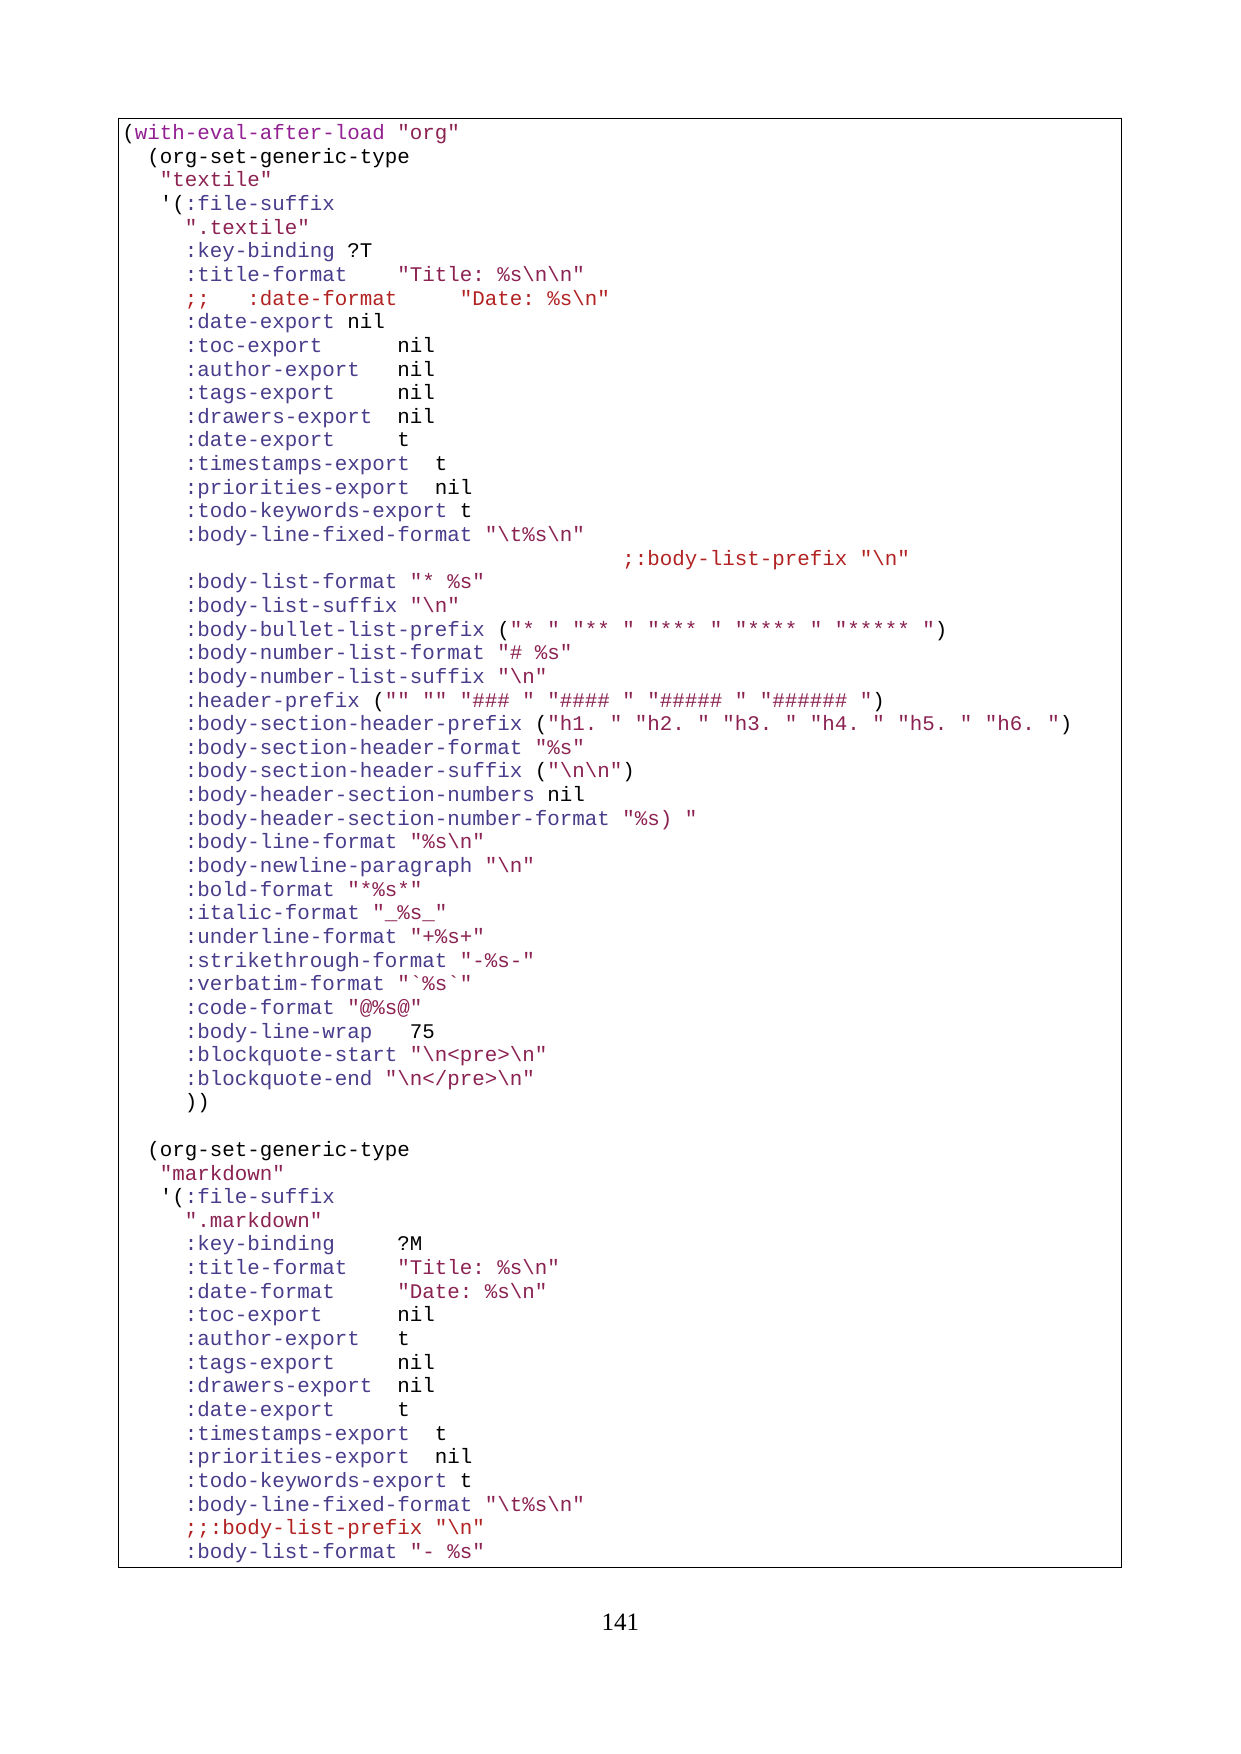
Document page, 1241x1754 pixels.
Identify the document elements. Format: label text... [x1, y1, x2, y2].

text :timestamps-export t [119, 449, 1121, 473]
text :body-number-list-format "# %s" [119, 638, 1121, 662]
text :blockquote-start "\n<pre>\n" [119, 1040, 1121, 1064]
text :todo-keywords-export t [119, 1466, 1121, 1489]
text :code-format "@%s@" [119, 993, 1121, 1017]
text :title-format "Title: %s\n\n" [119, 260, 1121, 284]
text ".textile" [119, 213, 1121, 236]
text (org-set-generic-type [119, 1135, 1121, 1158]
text '(:file-suffix [119, 1182, 1121, 1206]
text :body-line-fixed-format "\t%s\n" [119, 1489, 1121, 1513]
text ".markdown" [119, 1206, 1121, 1229]
text '(:file-suffix [119, 189, 1121, 213]
text :body-line-format "%s\n" [119, 827, 1121, 851]
text :toc-export nil [119, 331, 1121, 354]
text :toc-export nil [119, 1300, 1121, 1324]
text :todo-keywords-export t [119, 496, 1121, 520]
text "textile" [119, 165, 1121, 189]
text (org-set-generic-type [119, 142, 1121, 165]
text :body-section-header-prefix ("h1. " "h2. " "h3. " "h4. " "h5. " "h6. ") [119, 709, 1121, 733]
text :body-section-header-format "%s" [119, 733, 1121, 757]
text :tags-export nil [119, 378, 1121, 402]
text :body-list-suffix "\n" [119, 591, 1121, 615]
text :drawers-export nil [119, 402, 1121, 426]
text :header-prefix ("" "" "### " "#### " "##### " "###### ") [119, 686, 1121, 709]
text :body-header-section-number-format "%s) " [119, 804, 1121, 827]
text :verbatim-format "`%s`" [119, 969, 1121, 993]
text :underline-format "+%s+" [119, 922, 1121, 946]
text )) [119, 1088, 1121, 1111]
text :body-number-list-suffix "\n" [119, 662, 1121, 686]
text :key-binding ?M [119, 1229, 1121, 1253]
text :date-format "Date: %s\n" [119, 1277, 1121, 1300]
text :date-export t [119, 1395, 1121, 1419]
text :bold-format "*%s*" [119, 875, 1121, 898]
text :body-list-format "- %s" [119, 1537, 1121, 1567]
text :body-line-fixed-format "\t%s\n" [119, 520, 1121, 544]
text ;:body-list-prefix "\n" [119, 544, 1121, 567]
text :date-export t [119, 426, 1121, 449]
text :priorities-export nil [119, 473, 1121, 496]
text :body-line-wrap 75 [119, 1017, 1121, 1040]
text :key-binding ?T [119, 236, 1121, 260]
text :blockquote-end "\n</pre>\n" [119, 1064, 1121, 1088]
text (with-eval-after-load "org" [119, 119, 1121, 142]
text :title-format "Title: %s\n" [119, 1253, 1121, 1277]
text :body-header-section-numbers nil [119, 780, 1121, 804]
text :body-list-format "* %s" [119, 567, 1121, 591]
text :drawers-export nil [119, 1371, 1121, 1395]
text ;; :date-format "Date: %s\n" [119, 284, 1121, 307]
text :body-bullet-list-prefix ("* " "** " "*** " "**** " "***** ") [119, 615, 1121, 638]
text :strikethrough-format "-%s-" [119, 946, 1121, 969]
text :body-section-header-suffix ("\n\n") [119, 757, 1121, 780]
text :date-export nil [119, 307, 1121, 331]
text :italic-format "_%s_" [119, 898, 1121, 922]
text :author-export t [119, 1324, 1121, 1348]
text ;;:body-list-prefix "\n" [119, 1513, 1121, 1537]
text :timestamps-export t [119, 1419, 1121, 1442]
text :body-newline-paragraph "\n" [119, 851, 1121, 875]
text :tags-export nil [119, 1348, 1121, 1371]
text :priorities-export nil [119, 1442, 1121, 1466]
text :author-export nil [119, 354, 1121, 378]
text "markdown" [119, 1158, 1121, 1182]
